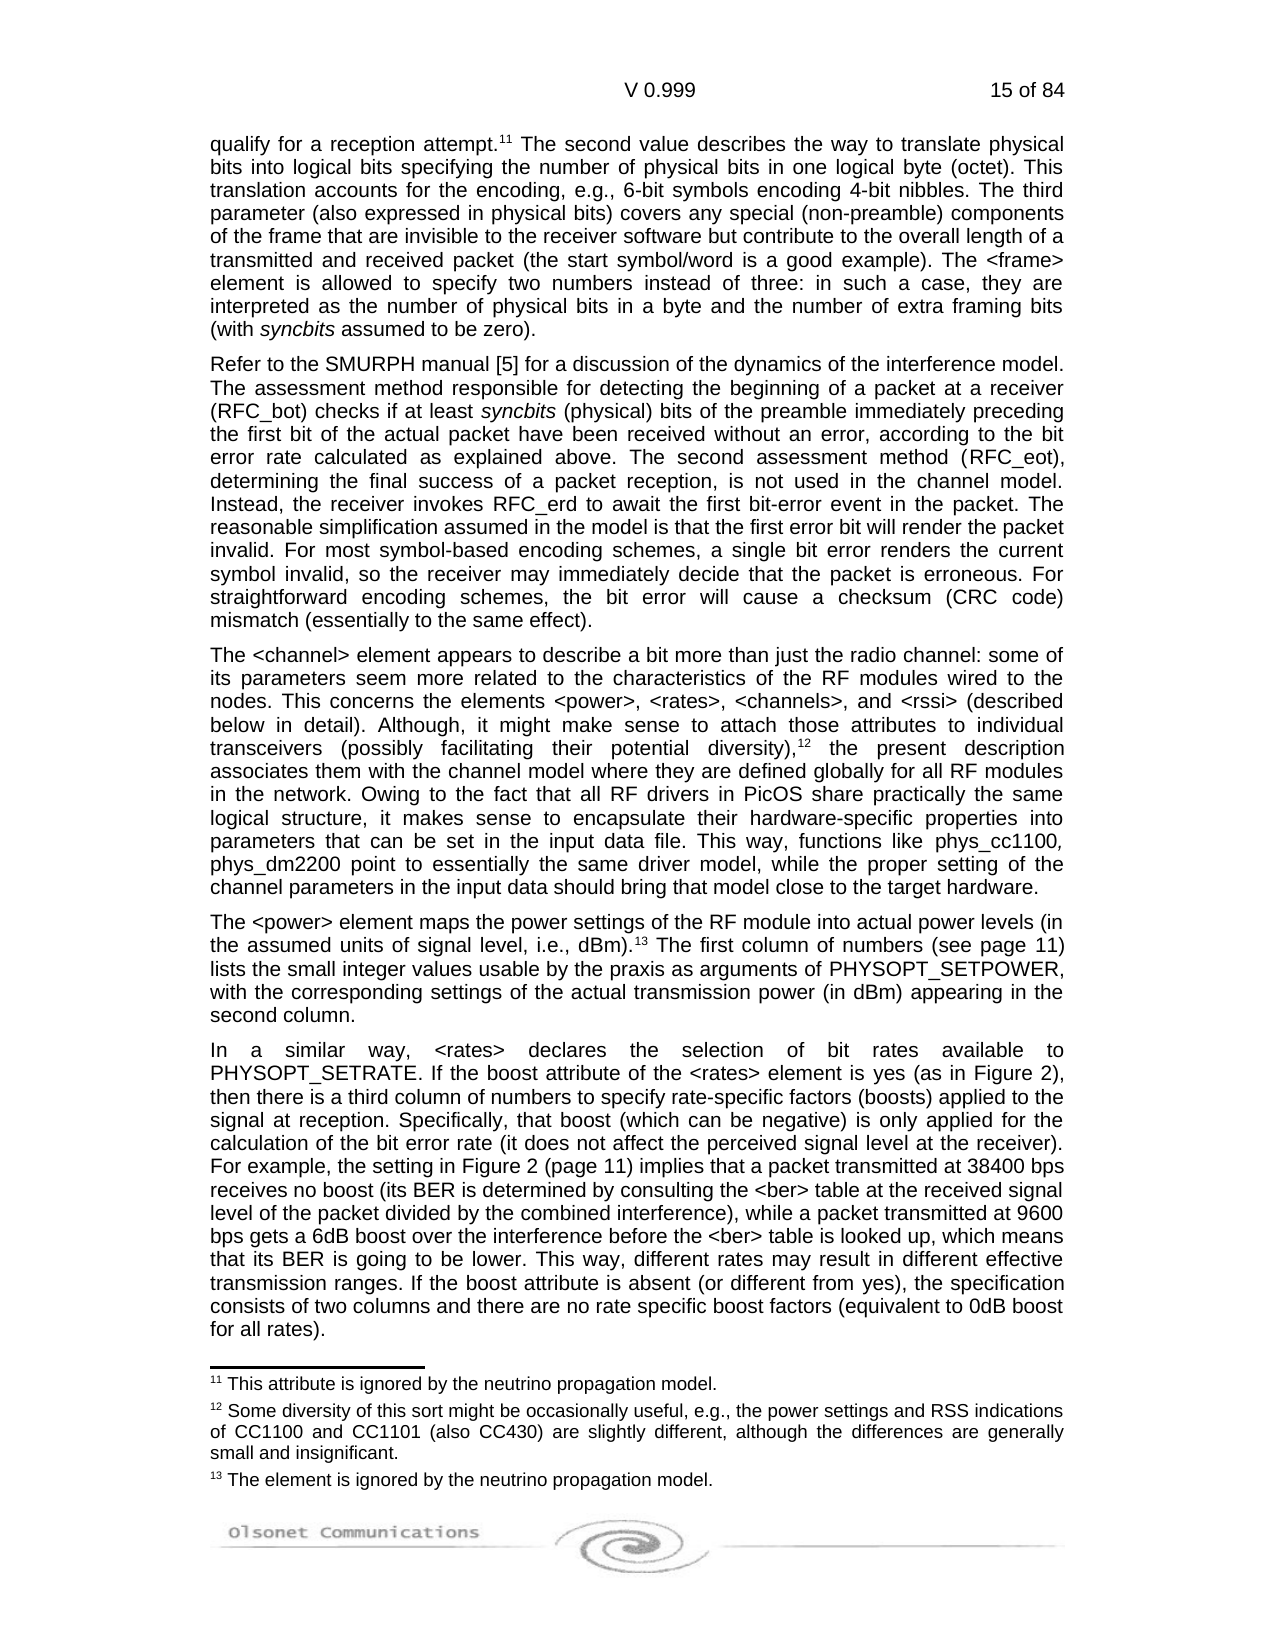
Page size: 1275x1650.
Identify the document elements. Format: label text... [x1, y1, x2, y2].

text The element is ignored by the neutrino propagation model. [210, 1469, 1065, 1490]
picture [210, 1504, 1065, 1596]
text The <power> element maps the power settings of the RF module into actual power levels (in the assumed units of signal level, i.e., dBm). The first column of numbers (see page 11) lists the small integer values usable by the praxis as arguments of PHYSOPT_SETPOWER, with the corresponding settings of the actual transmission power (in dBm) appearing in the second column. [210, 911, 1065, 1027]
text This attribute is ignored by the neutrino propagation model. [210, 1373, 1065, 1394]
text qualify for a reception attempt. The second value describes the way to translate physical bits into logical bits specifying the number of physical bits in one logical byte (octet). This translation accounts for the encoding, e.g., 6-bit symbols encoding 4-bit nibbles. The third parameter (also expressed in physical bits) covers any special (non-preamble) components of the frame that are invisible to the receiver software but contribute to the overall length of a transmitted and received packet (the start symbol/word is a good example). The <frame> element is allowed to specify two numbers instead of three: in such a case, they are interpreted as the number of physical bits in a byte and the number of extra framing bits (with syncbits assumed to be zero). [210, 132, 1065, 341]
text The <channel> element appears to describe a bit more than just the radio channel: some of its parameters seem more related to the characteristics of the RF modules wired to the nodes. This concerns the elements <power>, <rates>, <channels>, and <rssi> (described below in detail). Although, it might make sense to attach those attributes to individual transceivers (possibly facilitating their potential diversity), the present description associates them with the channel model where they are defined globally for all RF modules in the network. Owing to the fact that all RF drivers in PicOS share practically the same logical structure, it makes sense to encapsulate their hardware-specific properties into parameters that can be set in the input data file. This way, functions like phys_cc1100, phys_dm2200 point to essentially the same driver model, while the proper setting of the channel parameters in the input data should bring that model close to the target hardware. [210, 643, 1065, 899]
text Refer to the SMURPH manual [5] for a discussion of the dynamics of the interference model. The assessment method responsible for detecting the beginning of a packet at a receiver (RFC_bot) checks if at least syncbits (physical) bits of the preamble immediately preceding the first bit of the actual packet have been received without an error, according to the bit error rate calculated as explained above. The second assessment method (RFC_eot), determining the final success of a packet reception, is not used in the channel model. Instead, the receiver invokes RFC_erd to await the first bit-error event in the packet. The reasonable simplification assumed in the model is that the first error bit will render the packet invalid. For most symbol-based encoding schemes, a single bit error renders the current symbol invalid, so the receiver may immediately decide that the packet is erroneous. For straightforward encoding schemes, the bit error will cause a checksum (CRC code) mismatch (essentially to the same effect). [210, 353, 1065, 632]
text In a similar way, <rates> declares the selection of bit rates available to PHYSOPT_SETRATE. If the boost attribute of the <rates> element is yes (as in Figure 2), then there is a third column of numbers to specify rate-specific factors (boosts) applied to the signal at reception. Specifically, that boost (which can be negative) is only applied for the calculation of the bit error rate (it does not affect the perceived signal level at the receiver). For example, the setting in Figure 2 (page 11) implies that a packet transmitted at 38400 bps receives no boost (its BER is determined by consulting the <ber> table at the received signal level of the packet divided by the combined interference), while a packet transmitted at 9600 bps gets a 6dB boost over the interference before the <ber> table is looked up, which means that its BER is going to be lower. This way, different rates may result in different effective transmission ranges. If the boost attribute is absent (or different from yes), the specification consists of two columns and there are no rate specific boost factors (equivalent to 0dB boost for all rates). [210, 1039, 1065, 1341]
text Some diversity of this sort might be occasionally useful, e.g., the power settings and RSS indications of CC1100 and CC1101 (also CC430) are slightly different, although the differences are generally small and insignificant. [210, 1400, 1065, 1463]
